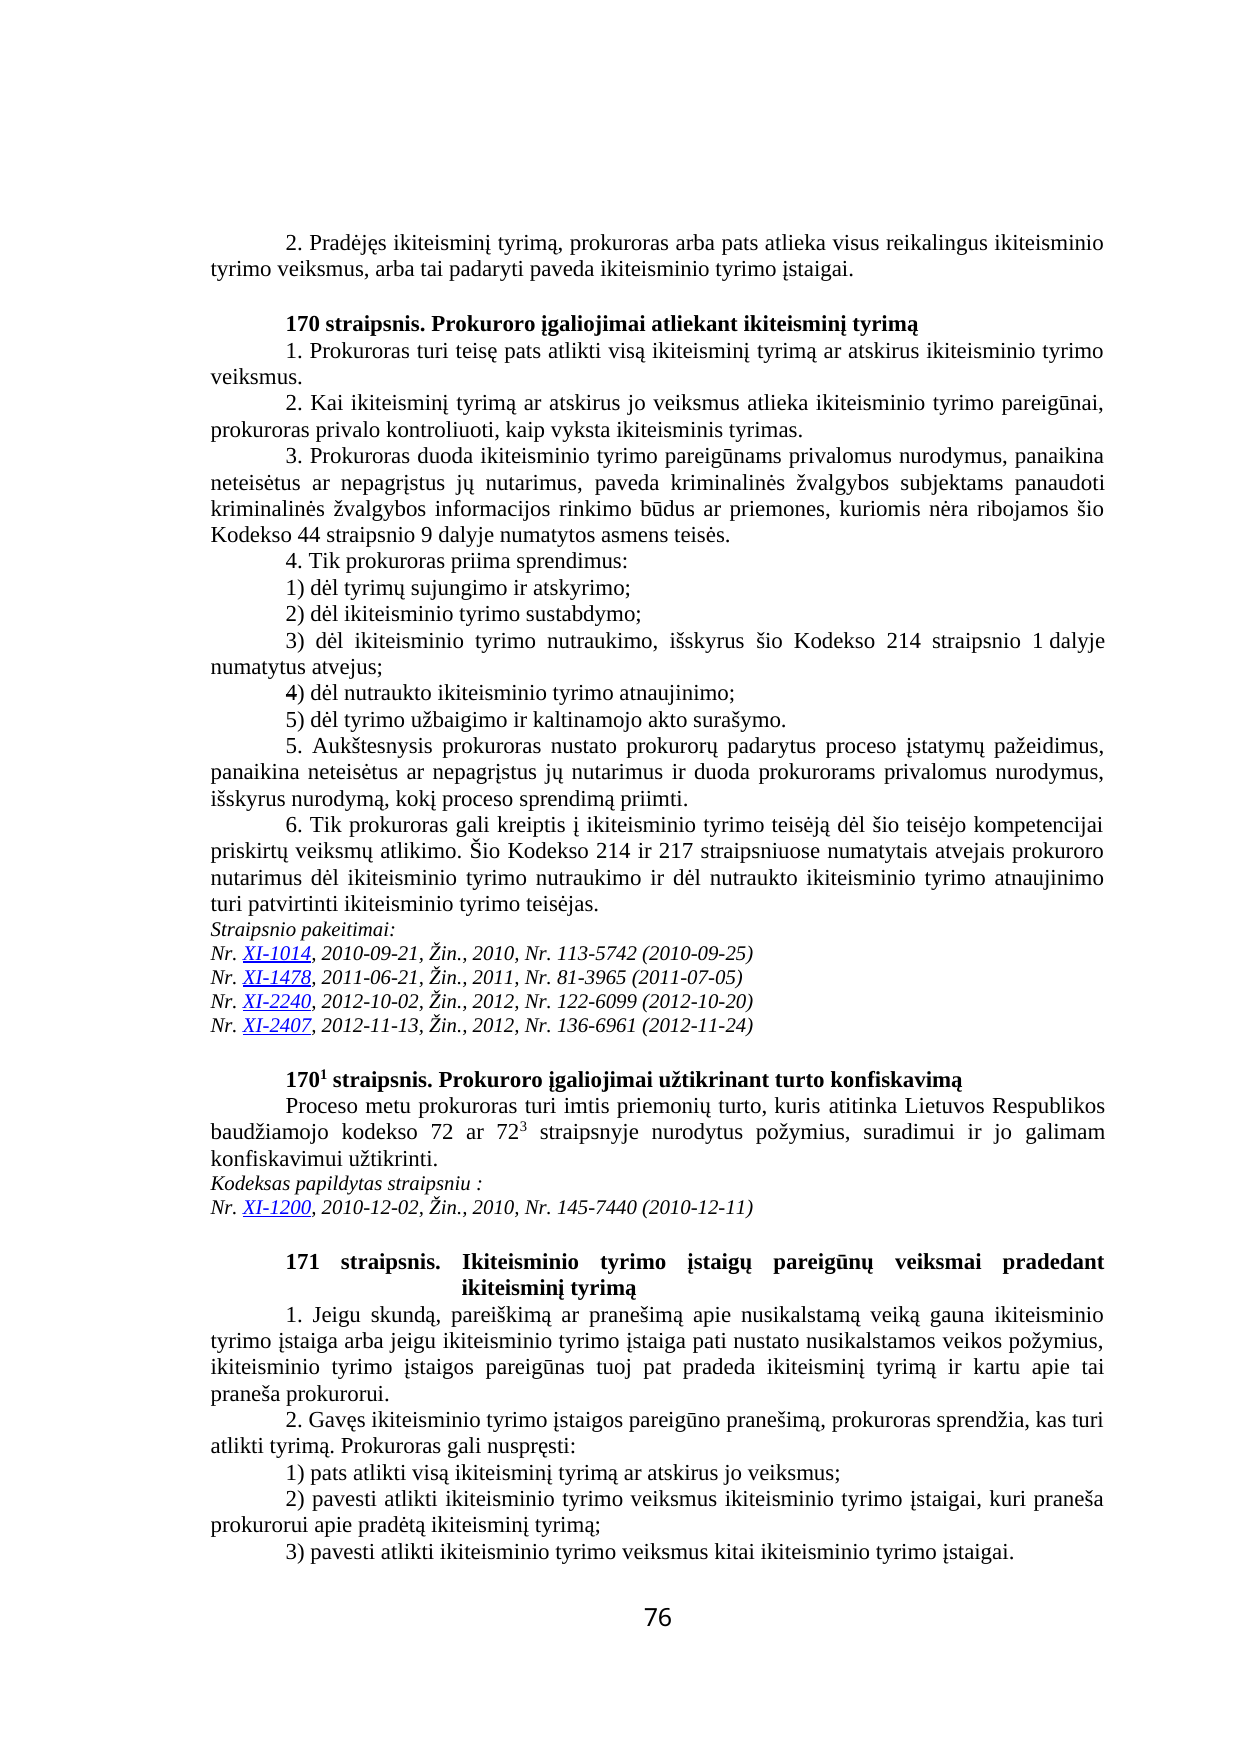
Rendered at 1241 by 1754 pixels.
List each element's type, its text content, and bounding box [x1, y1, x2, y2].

text 1) dėl tyrimų sujungimo ir atskyrimo; [210, 574, 1105, 600]
text Proceso metu prokuroras turi imtis priemonių turto, kuris atitinka Lietuvos Respublikos baudžiamojo kodekso 72 ar 723 straipsnyje nurodytus požymius, suradimui ir jo galimam konfiskavimui užtikrinti. [210, 1092, 1105, 1171]
text 2. Gavęs ikiteisminio tyrimo įstaigos pareigūno pranešimą, prokuroras sprendžia, kas turi atlikti tyrimą. Prokuroras gali nuspręsti: [210, 1406, 1105, 1459]
text Nr. XI-1200, 2010-12-02, Žin., 2010, Nr. 145-7440 (2010-12-11) [210, 1195, 1105, 1219]
text 2) dėl ikiteisminio tyrimo sustabdymo; [210, 600, 1105, 627]
text 5. Aukštesnysis prokuroras nustato prokurorų padarytus proceso įstatymų pažeidimus, panaikina neteisėtus ar nepagrįstus jų nutarimus ir duoda prokurorams privalomus nurodymus, išskyrus nurodymą, kokį proceso sprendimą priimti. [210, 732, 1105, 811]
text 6. Tik prokuroras gali kreiptis į ikiteisminio tyrimo teisėją dėl šio teisėjo kompetencijai priskirtų veiksmų atlikimo. Šio Kodekso 214 ir 217 straipsniuose numatytais atvejais prokuroro nutarimus dėl ikiteisminio tyrimo nutraukimo ir dėl nutraukto ikiteisminio tyrimo atnaujinimo turi patvirtinti ikiteisminio tyrimo teisėjas. [210, 811, 1105, 917]
text 1701 straipsnis. Prokuroro įgaliojimai užtikrinant turto konfiskavimą [210, 1066, 1105, 1092]
text 4. Tik prokuroras priima sprendimus: [210, 548, 1105, 574]
text Nr. XI-2407, 2012-11-13, Žin., 2012, Nr. 136-6961 (2012-11-24) [210, 1013, 1105, 1037]
text 2) pavesti atlikti ikiteisminio tyrimo veiksmus ikiteisminio tyrimo įstaigai, kuri praneša prokurorui apie pradėtą ikiteisminį tyrimą; [210, 1485, 1105, 1538]
text 2. Kai ikiteisminį tyrimą ar atskirus jo veiksmus atlieka ikiteisminio tyrimo pareigūnai, prokuroras privalo kontroliuoti, kaip vyksta ikiteisminis tyrimas. [210, 389, 1105, 442]
text Nr. XI-1478, 2011-06-21, Žin., 2011, Nr. 81-3965 (2011-07-05) [210, 965, 1105, 989]
text 4) dėl nutraukto ikiteisminio tyrimo atnaujinimo; [210, 679, 1105, 706]
text 171 straipsnis. Ikiteisminio tyrimo įstaigų pareigūnų veiksmai pradedant ikiteisminį tyrimą [285, 1248, 1105, 1301]
text Straipsnio pakeitimai: [210, 917, 1105, 941]
text 1. Prokuroras turi teisę pats atlikti visą ikiteisminį tyrimą ar atskirus ikiteisminio tyrimo veiksmus. [210, 337, 1105, 389]
text 3) pavesti atlikti ikiteisminio tyrimo veiksmus kitai ikiteisminio tyrimo įstaigai. [210, 1538, 1105, 1564]
text 3. Prokuroras duoda ikiteisminio tyrimo pareigūnams privalomus nurodymus, panaikina neteisėtus ar nepagrįstus jų nutarimus, paveda kriminalinės žvalgybos subjektams panaudoti kriminalinės žvalgybos informacijos rinkimo būdus ar priemones, kuriomis nėra ribojamos šio Kodekso 44 straipsnio 9 dalyje numatytos asmens teisės. [210, 442, 1105, 548]
text 2. Pradėjęs ikiteisminį tyrimą, prokuroras arba pats atlieka visus reikalingus ikiteisminio tyrimo veiksmus, arba tai padaryti paveda ikiteisminio tyrimo įstaigai. [210, 229, 1105, 282]
text Nr. XI-1014, 2010-09-21, Žin., 2010, Nr. 113-5742 (2010-09-25) [210, 941, 1105, 965]
text 1. Jeigu skundą, pareiškimą ar pranešimą apie nusikalstamą veiką gauna ikiteisminio tyrimo įstaiga arba jeigu ikiteisminio tyrimo įstaiga pati nustato nusikalstamos veikos požymius, ikiteisminio tyrimo įstaigos pareigūnas tuoj pat pradeda ikiteisminį tyrimą ir kartu apie tai praneša prokurorui. [210, 1301, 1105, 1406]
text Kodeksas papildytas straipsniu : [210, 1171, 1105, 1195]
text 5) dėl tyrimo užbaigimo ir kaltinamojo akto surašymo. [210, 706, 1105, 732]
text 3) dėl ikiteisminio tyrimo nutraukimo, išskyrus šio Kodekso 214 straipsnio 1 dalyje numatytus atvejus; [210, 627, 1105, 679]
text Nr. XI-2240, 2012-10-02, Žin., 2012, Nr. 122-6099 (2012-10-20) [210, 989, 1105, 1013]
text 170 straipsnis. Prokuroro įgaliojimai atliekant ikiteisminį tyrimą [210, 310, 1105, 337]
text 1) pats atlikti visą ikiteisminį tyrimą ar atskirus jo veiksmus; [210, 1459, 1105, 1485]
